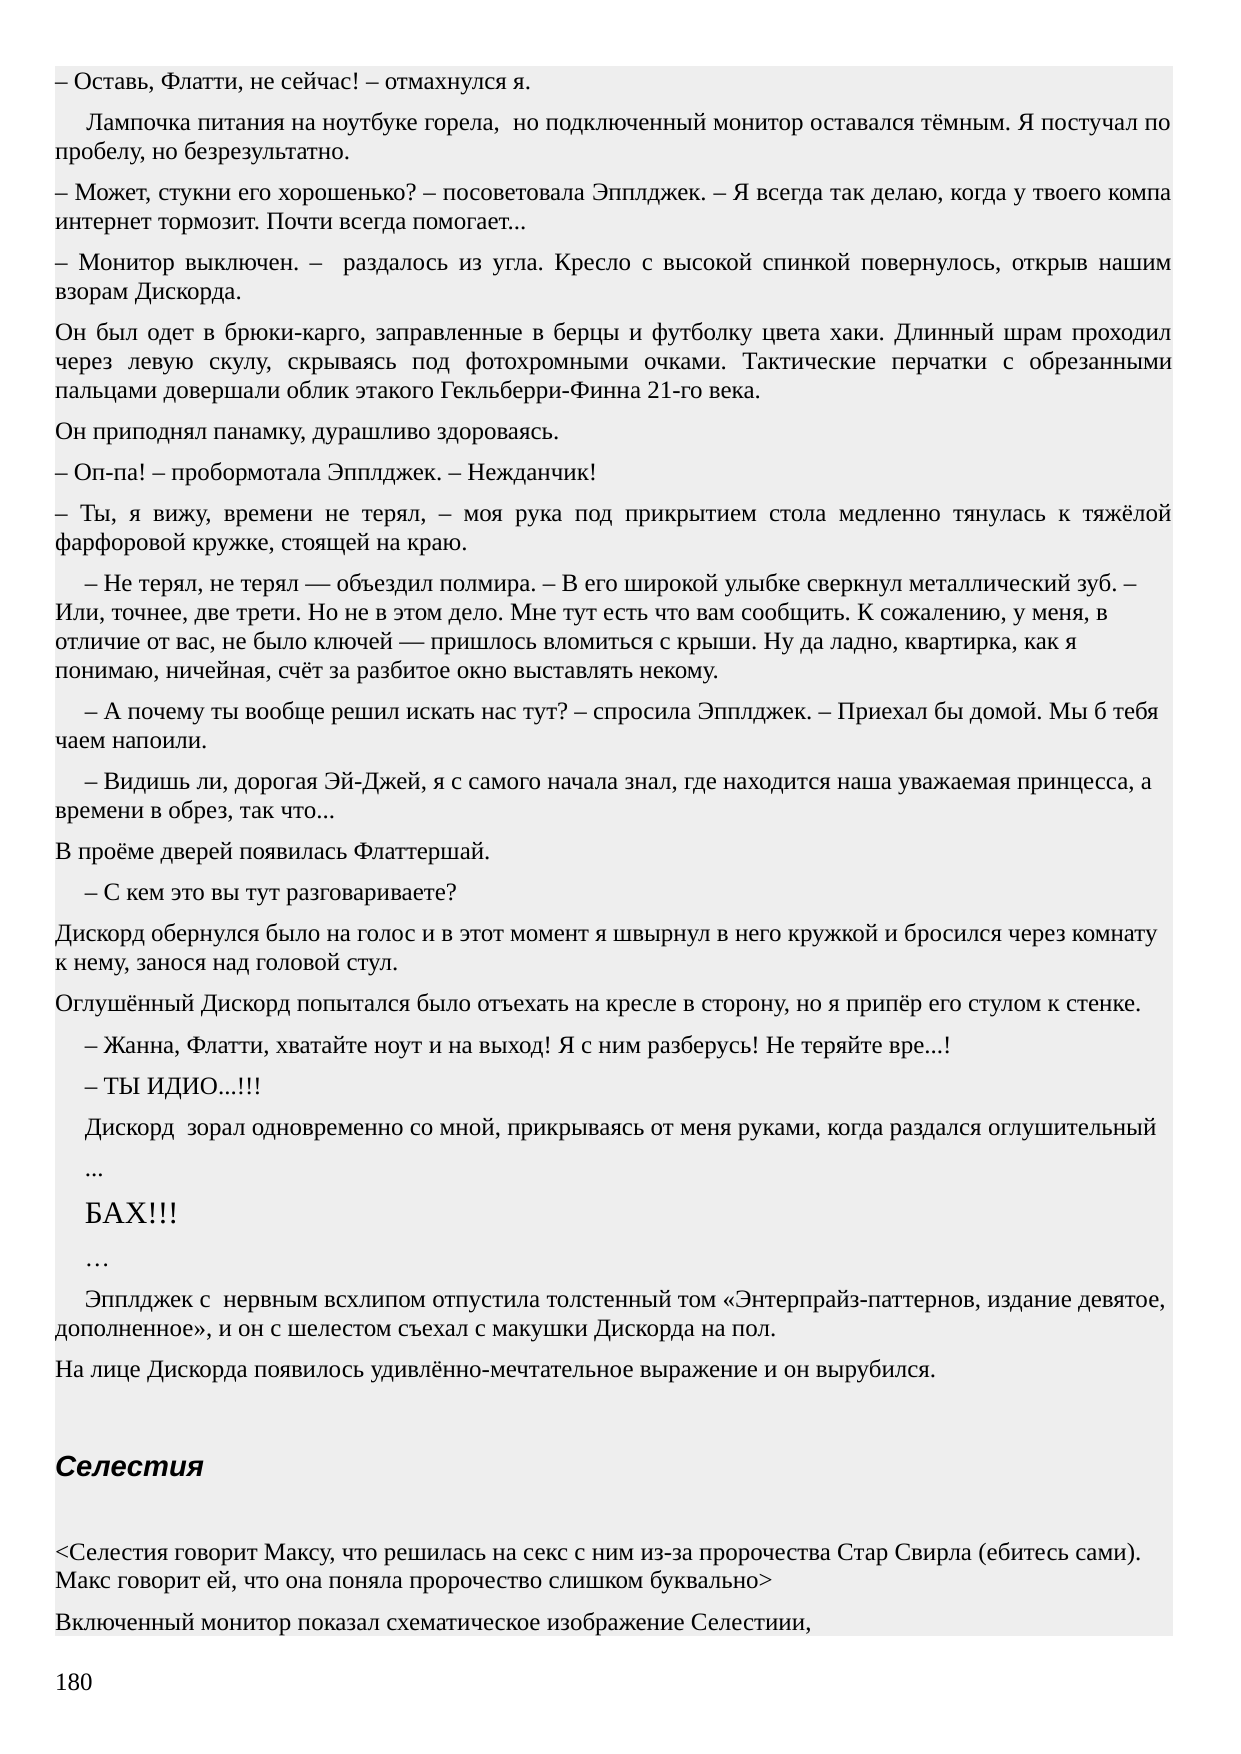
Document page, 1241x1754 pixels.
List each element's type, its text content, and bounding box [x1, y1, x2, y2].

text – ТЫ ИДИО...!!! [55, 1071, 1173, 1100]
text Оглушённый Дискорд попытался было отъехать на кресле в сторону, но я припёр его стулом к стенке. [55, 988, 1173, 1017]
text <Селестия говорит Максу, что решилась на секс с ним из-за пророчества Стар Свирла (ебитесь сами). Макс говорит ей, что она поняла пророчество слишком буквально> [55, 1537, 1173, 1594]
text В проёме дверей появилась Флаттершай. [55, 836, 1173, 865]
text – Жанна, Флатти, хватайте ноут и на выход! Я с ним разберусь! Не теряйте вре...! [55, 1030, 1173, 1058]
text – Оставь, Флатти, не сейчас! – отмахнулся я. [55, 66, 1173, 95]
text Эпплджек с нервным всхлипом отпустила толстенный том «Энтерпрайз-паттернов, издание девятое, дополненное», и он с шелестом съехал с макушки Дискорда на пол. [55, 1284, 1173, 1342]
text Он был одет в брюки-карго, заправленные в берцы и футболку цвета хаки. Длинный шрам проходил через левую скулу, скрываясь под фотохромными очками. Тактические перчатки с обрезанными пальцами довершали облик этакого Гекльберри-Финна 21-го века. [55, 317, 1173, 403]
text Включенный монитор показал схематическое изображение Селестиии, [55, 1607, 1173, 1636]
text – Видишь ли, дорогая Эй-Джей, я с самого начала знал, где находится наша уважаемая принцесса, а времени в обрез, так что... [55, 766, 1173, 823]
text – А почему ты вообще решил искать нас тут? – спросила Эпплджек. – Приехал бы домой. Мы б тебя чаем напоили. [55, 696, 1173, 753]
text ... [55, 1153, 1173, 1182]
text – Монитор выключен. – раздалось из угла. Кресло с высокой спинкой повернулось, открыв нашим взорам Дискорда. [55, 247, 1173, 305]
text Он приподнял панамку, дурашливо здороваясь. [55, 416, 1173, 445]
text – С кем это вы тут разговариваете? [55, 877, 1173, 906]
text На лице Дискорда появилось удивлённо-мечтательное выражение и он вырубился. [55, 1354, 1173, 1383]
text – Ты, я вижу, времени не терял, – моя рука под прикрытием стола медленно тянулась к тяжёлой фарфоровой кружке, стоящей на краю. [55, 498, 1173, 556]
text Лампочка питания на ноутбуке горела, но подключенный монитор оставался тёмным. Я постучал по пробелу, но безрезультатно. [55, 107, 1173, 165]
subtitle Селестия [55, 1449, 1173, 1483]
list Дискорд обернулся было на голос и в этот момент я швырнул в него кружкой и бросился через комнату к нему, занося над головой стул. [55, 918, 1173, 976]
text – Может, стукни его хорошенько? – посоветовала Эпплджек. – Я всегда так делаю, когда у твоего компа интернет тормозит. Почти всегда помогает... [55, 177, 1173, 235]
text – Не терял, не терял — объездил полмира. – В его широкой улыбке сверкнул металлический зуб. – Или, точнее, две трети. Но не в этом дело. Мне тут есть что вам сообщить. К сожалению, у меня, в отличие от вас, не было ключей — пришлось вломиться с крыши. Ну да ладно, квартирка, как я понимаю, ничейная, счёт за разбитое окно выставлять некому. [55, 568, 1173, 683]
text – Оп-па! – пробормотала Эпплджек. – Нежданчик! [55, 457, 1173, 486]
text БАХ!!! [55, 1195, 1173, 1231]
text … [55, 1243, 1173, 1272]
text Дискорд зорал одновременно со мной, прикрываясь от меня руками, когда раздался оглушительный [55, 1112, 1173, 1141]
